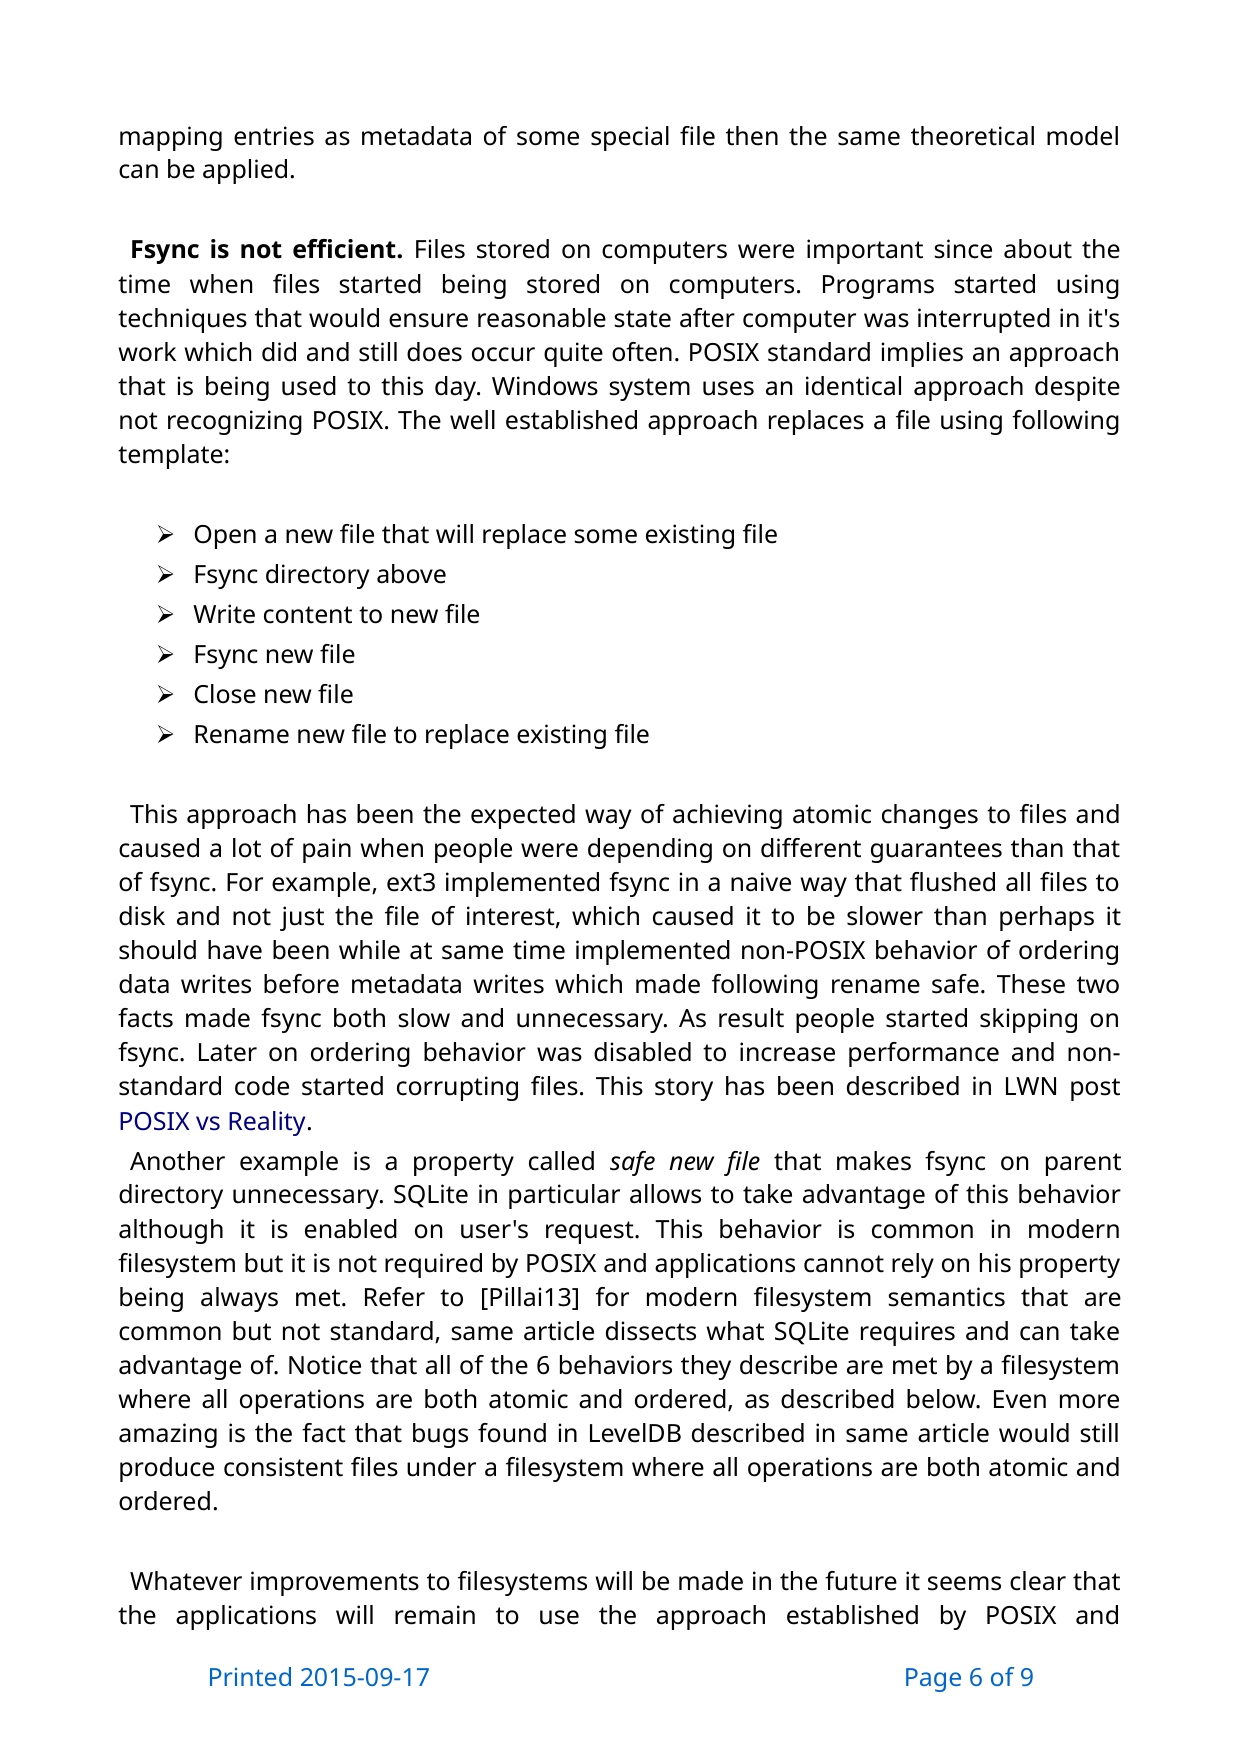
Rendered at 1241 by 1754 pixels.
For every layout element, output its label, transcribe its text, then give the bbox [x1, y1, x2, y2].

text Another example is a property called safe new file that makes fsync on parent directory unnecessary. SQLite in particular allows to take advantage of this behavior although it is enabled on user's request. This behavior is common in modern filesystem but it is not required by POSIX and applications cannot rely on his property being always met. Refer to [Pillai13] for modern filesystem semantics that are common but not standard, same article dissects what SQLite requires and can take advantage of. Notice that all of the 6 behaviors they describe are met by a filesystem where all operations are both atomic and ordered, as described below. Even more amazing is the fact that bugs found in LevelDB described in same article would still produce consistent files under a filesystem where all operations are both atomic and ordered. [118, 1143, 1122, 1518]
text Fsync is not efficient. Files stored on computers were important since about the time when files started being stored on computers. Programs started using techniques that would ensure reasonable state after computer was interrupted in it's work which did and still does occur quite often. POSIX standard implies an approach that is being used to this day. Windows system uses an identical approach despite not recognizing POSIX. The well established approach replaces a file using following template: [118, 232, 1122, 471]
list Fsync directory above [156, 557, 1122, 591]
list Write content to new file [156, 597, 1122, 631]
text Whatever improvements to filesystems will be made in the future it seems clear that the applications will remain to use the approach established by POSIX and [118, 1564, 1122, 1632]
list Fsync new file [156, 637, 1122, 671]
list Rename new file to replace existing file [156, 717, 1122, 751]
text mapping entries as metadata of some special file then the same theoretical model can be applied. [118, 118, 1122, 186]
list Close new file [156, 677, 1122, 711]
list Open a new file that will replace some existing file [156, 517, 1122, 551]
text This approach has been the expected way of achieving atomic changes to files and caused a lot of pain when people were depending on different guarantees than that of fsync. For example, ext3 implemented fsync in a naive way that flushed all files to disk and not just the file of interest, which caused it to be slower than perhaps it should have been while at same time implemented non-POSIX behavior of ordering data writes before metadata writes which made following rename safe. These two facts made fsync both slow and unnecessary. As result people started skipping on fsync. Later on ordering behavior was disabled to increase performance and non-standard code started corrupting files. This story has been described in LWN post POSIX vs Reality. [118, 797, 1122, 1137]
